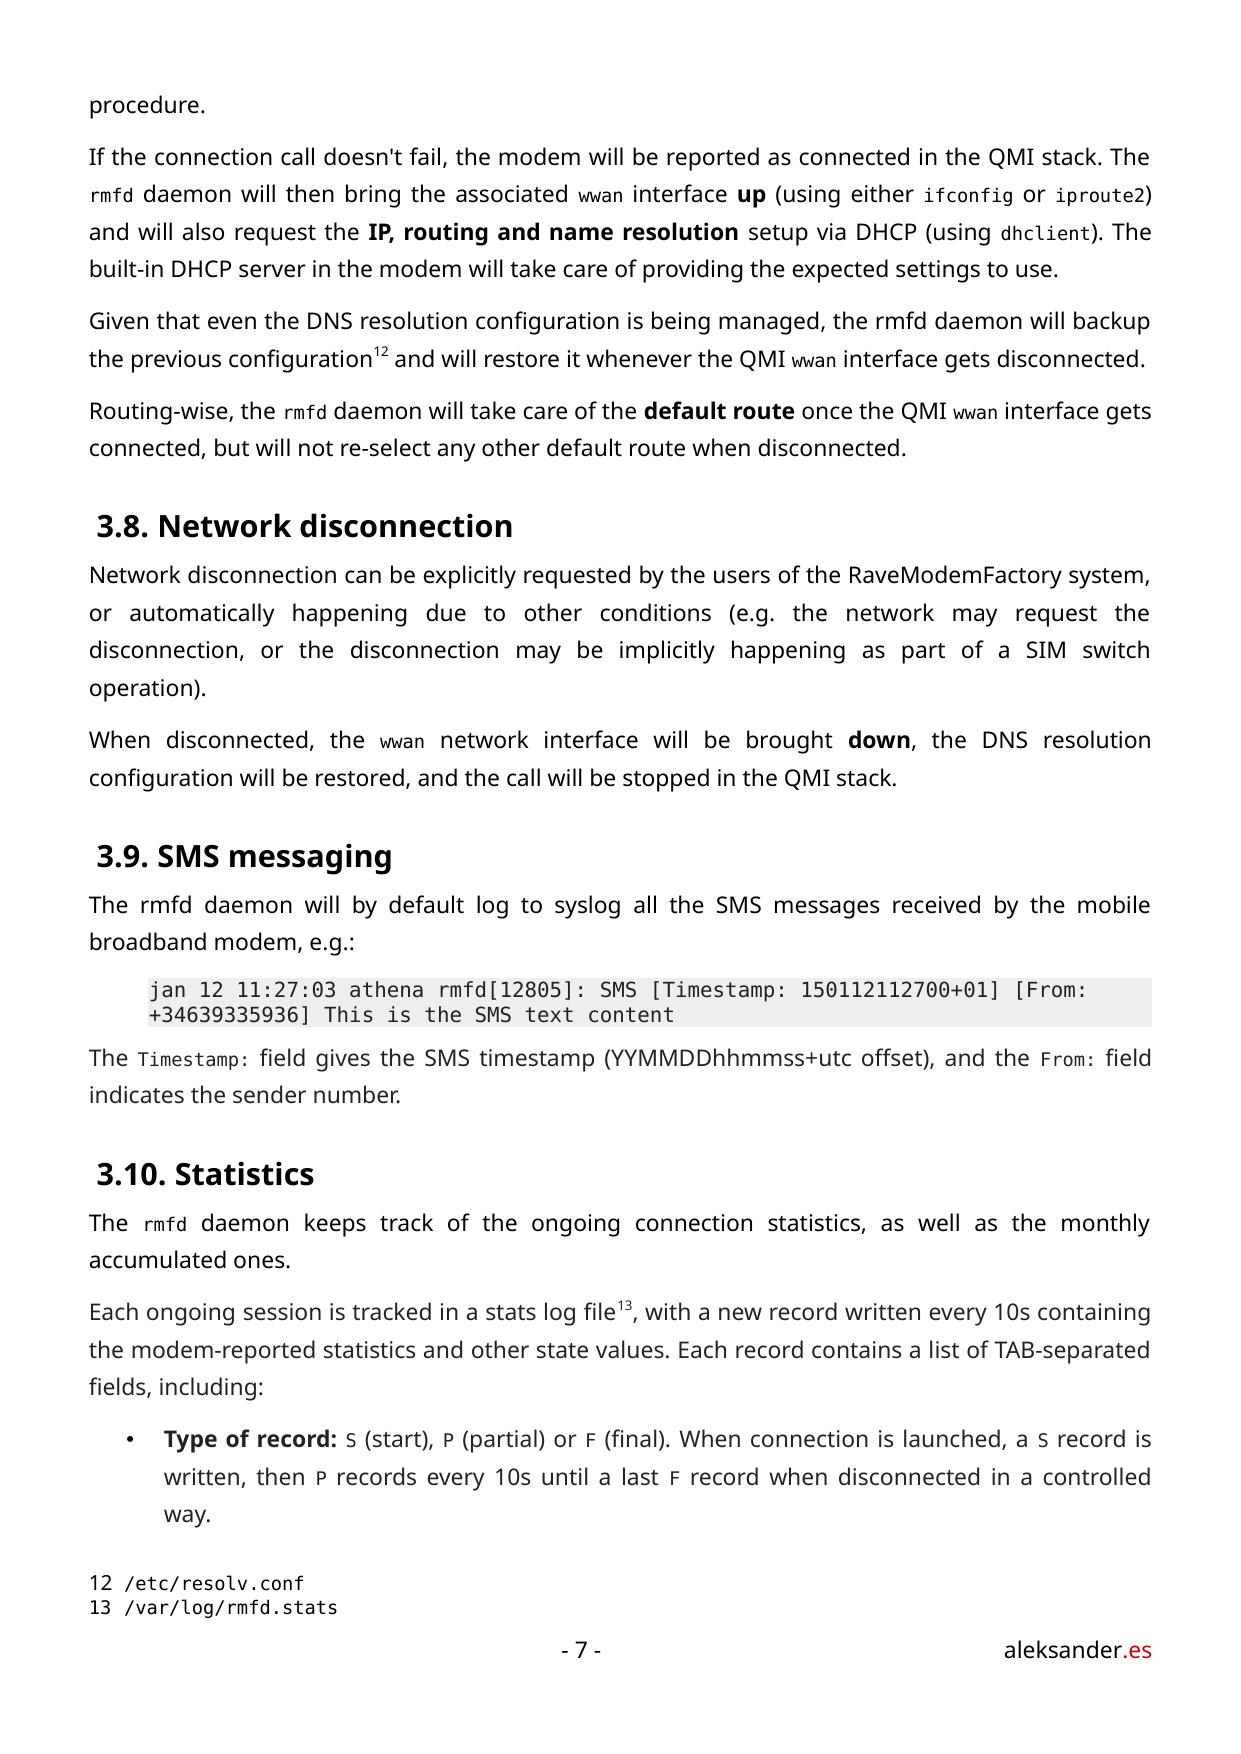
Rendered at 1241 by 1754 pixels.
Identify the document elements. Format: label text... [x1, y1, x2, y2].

text Given that even the DNS resolution configuration is being managed, the rmfd daemon will backup the previous configuration and will restore it whenever the QMI wwan interface gets disconnected. [88, 305, 1152, 374]
text /etc/resolv.conf [88, 1568, 1152, 1597]
text The Timestamp: field gives the SMS timestamp (YYMMDDhhmmss+utc offset), and the From: field indicates the sender number. [88, 1042, 1152, 1111]
text Network disconnection can be explicitly requested by the users of the RaveModemFactory system, or automatically happening due to other conditions (e.g. the network may request the disconnection, or the disconnection may be implicitly happening as part of a SIM switch operation). [88, 559, 1152, 703]
text /var/log/rmfd.stats [88, 1597, 1152, 1619]
subtitle SMS messaging [88, 834, 1152, 876]
text jan 12 11:27:03 athena rmfd[12805]: SMS [Timestamp: 150112112700+01] [From: +34639335936] This is the SMS text content [148, 978, 1152, 1027]
text If the connection call doesn't fail, the modem will be reported as connected in the QMI stack. The rmfd daemon will then bring the associated wwan interface up (using either ifconfig or iproute2) and will also request the IP, routing and name resolution setup via DHCP (using dhclient). The built-in DHCP server in the modem will take care of providing the expected settings to use. [88, 141, 1152, 284]
text When disconnected, the wwan network interface will be brought down, the DNS resolution configuration will be restored, and the call will be stopped in the QMI stack. [88, 724, 1152, 793]
subtitle Network disconnection [88, 505, 1152, 547]
text Routing-wise, the rmfd daemon will take care of the default route once the QMI wwan interface gets connected, but will not re-select any other default route when disconnected. [88, 395, 1152, 463]
text procedure. [88, 88, 1152, 120]
text The rmfd daemon will by default log to syslog all the SMS messages received by the mobile broadband modem, e.g.: [88, 889, 1152, 957]
list Type of record: S (start), P (partial) or F (final). When connection is launched, a S record is written, then P records every 10s until a last F record when disconnected in a controlled way. [126, 1423, 1152, 1529]
text Each ongoing session is tracked in a stats log file, with a new record written every 10s containing the modem-reported statistics and other state values. Each record contains a list of TAB-separated fields, including: [88, 1296, 1152, 1402]
subtitle Statistics [88, 1152, 1152, 1194]
text The rmfd daemon keeps track of the ongoing connection statistics, as well as the monthly accumulated ones. [88, 1207, 1152, 1275]
